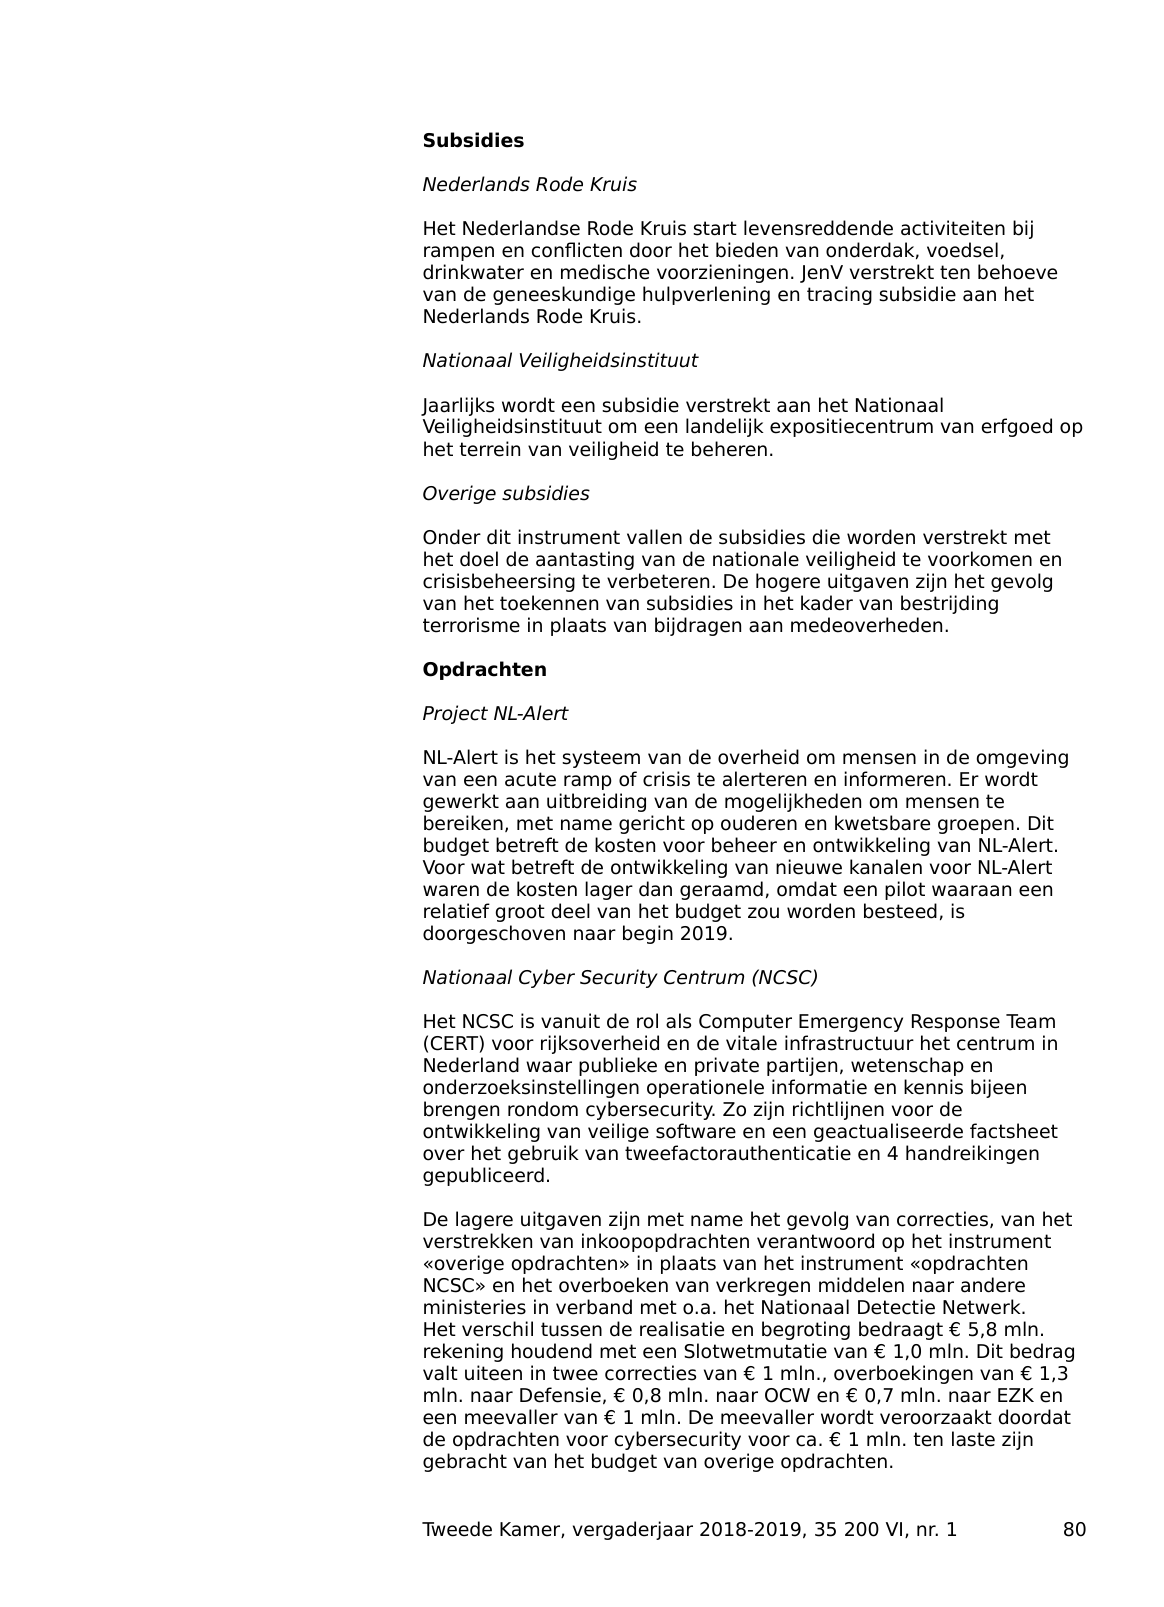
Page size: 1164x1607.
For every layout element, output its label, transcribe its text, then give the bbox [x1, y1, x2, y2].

text De lagere uitgaven zijn met name het gevolg van correcties, van het verstrekken van inkoopopdrachten verantwoord op het instrument «overige opdrachten» in plaats van het instrument «opdrachten NCSC» en het overboeken van verkregen middelen naar andere ministeries in verband met o.a. het Nationaal Detectie Netwerk. [422, 1209, 1087, 1319]
subtitle Opdrachten [422, 659, 1087, 681]
text Het Nederlandse Rode Kruis start levensreddende activiteiten bij rampen en conflicten door het bieden van onderdak, voedsel, drinkwater en medische voorzieningen. JenV verstrekt ten behoeve van de geneeskundige hulpverlening en tracing subsidie aan het Nederlands Rode Kruis. [422, 218, 1087, 328]
subtitle Subsidies [422, 130, 1087, 152]
subtitle Project NL-Alert [422, 703, 1087, 725]
text NL-Alert is het systeem van de overheid om mensen in de omgeving van een acute ramp of crisis te alerteren en informeren. Er wordt gewerkt aan uitbreiding van de mogelijkheden om mensen te bereiken, met name gericht op ouderen en kwetsbare groepen. Dit budget betreft de kosten voor beheer en ontwikkeling van NL-Alert. Voor wat betreft de ontwikkeling van nieuwe kanalen voor NL-Alert waren de kosten lager dan geraamd, omdat een pilot waaraan een relatief groot deel van het budget zou worden besteed, is doorgeschoven naar begin 2019. [422, 747, 1087, 945]
subtitle Overige subsidies [422, 483, 1087, 504]
text Het NCSC is vanuit de rol als Computer Emergency Response Team (CERT) voor rijksoverheid en de vitale infrastructuur het centrum in Nederland waar publieke en private partijen, wetenschap en onderzoeksinstellingen operationele informatie en kennis bijeen brengen rondom cybersecurity. Zo zijn richtlijnen voor de ontwikkeling van veilige software en een geactualiseerde factsheet over het gebruik van tweefactorauthenticatie en 4 handreikingen gepubliceerd. [422, 1011, 1087, 1187]
subtitle Nationaal Cyber Security Centrum (NCSC) [422, 967, 1087, 989]
text Jaarlijks wordt een subsidie verstrekt aan het Nationaal Veiligheidsinstituut om een landelijk expositiecentrum van erfgoed op het terrein van veiligheid te beheren. [422, 394, 1087, 460]
subtitle Nederlands Rode Kruis [422, 174, 1087, 196]
text Het verschil tussen de realisatie en begroting bedraagt € 5,8 mln. rekening houdend met een Slotwetmutatie van € 1,0 mln. Dit bedrag valt uiteen in twee correcties van € 1 mln., overboekingen van € 1,3 mln. naar Defensie, € 0,8 mln. naar OCW en € 0,7 mln. naar EZK en een meevaller van € 1 mln. De meevaller wordt veroorzaakt doordat de opdrachten voor cybersecurity voor ca. € 1 mln. ten laste zijn gebracht van het budget van overige opdrachten. [422, 1319, 1087, 1473]
text Onder dit instrument vallen de subsidies die worden verstrekt met het doel de aantasting van de nationale veiligheid te voorkomen en crisisbeheersing te verbeteren. De hogere uitgaven zijn het gevolg van het toekennen van subsidies in het kader van bestrijding terrorisme in plaats van bijdragen aan medeoverheden. [422, 527, 1087, 637]
subtitle Nationaal Veiligheidsinstituut [422, 350, 1087, 372]
